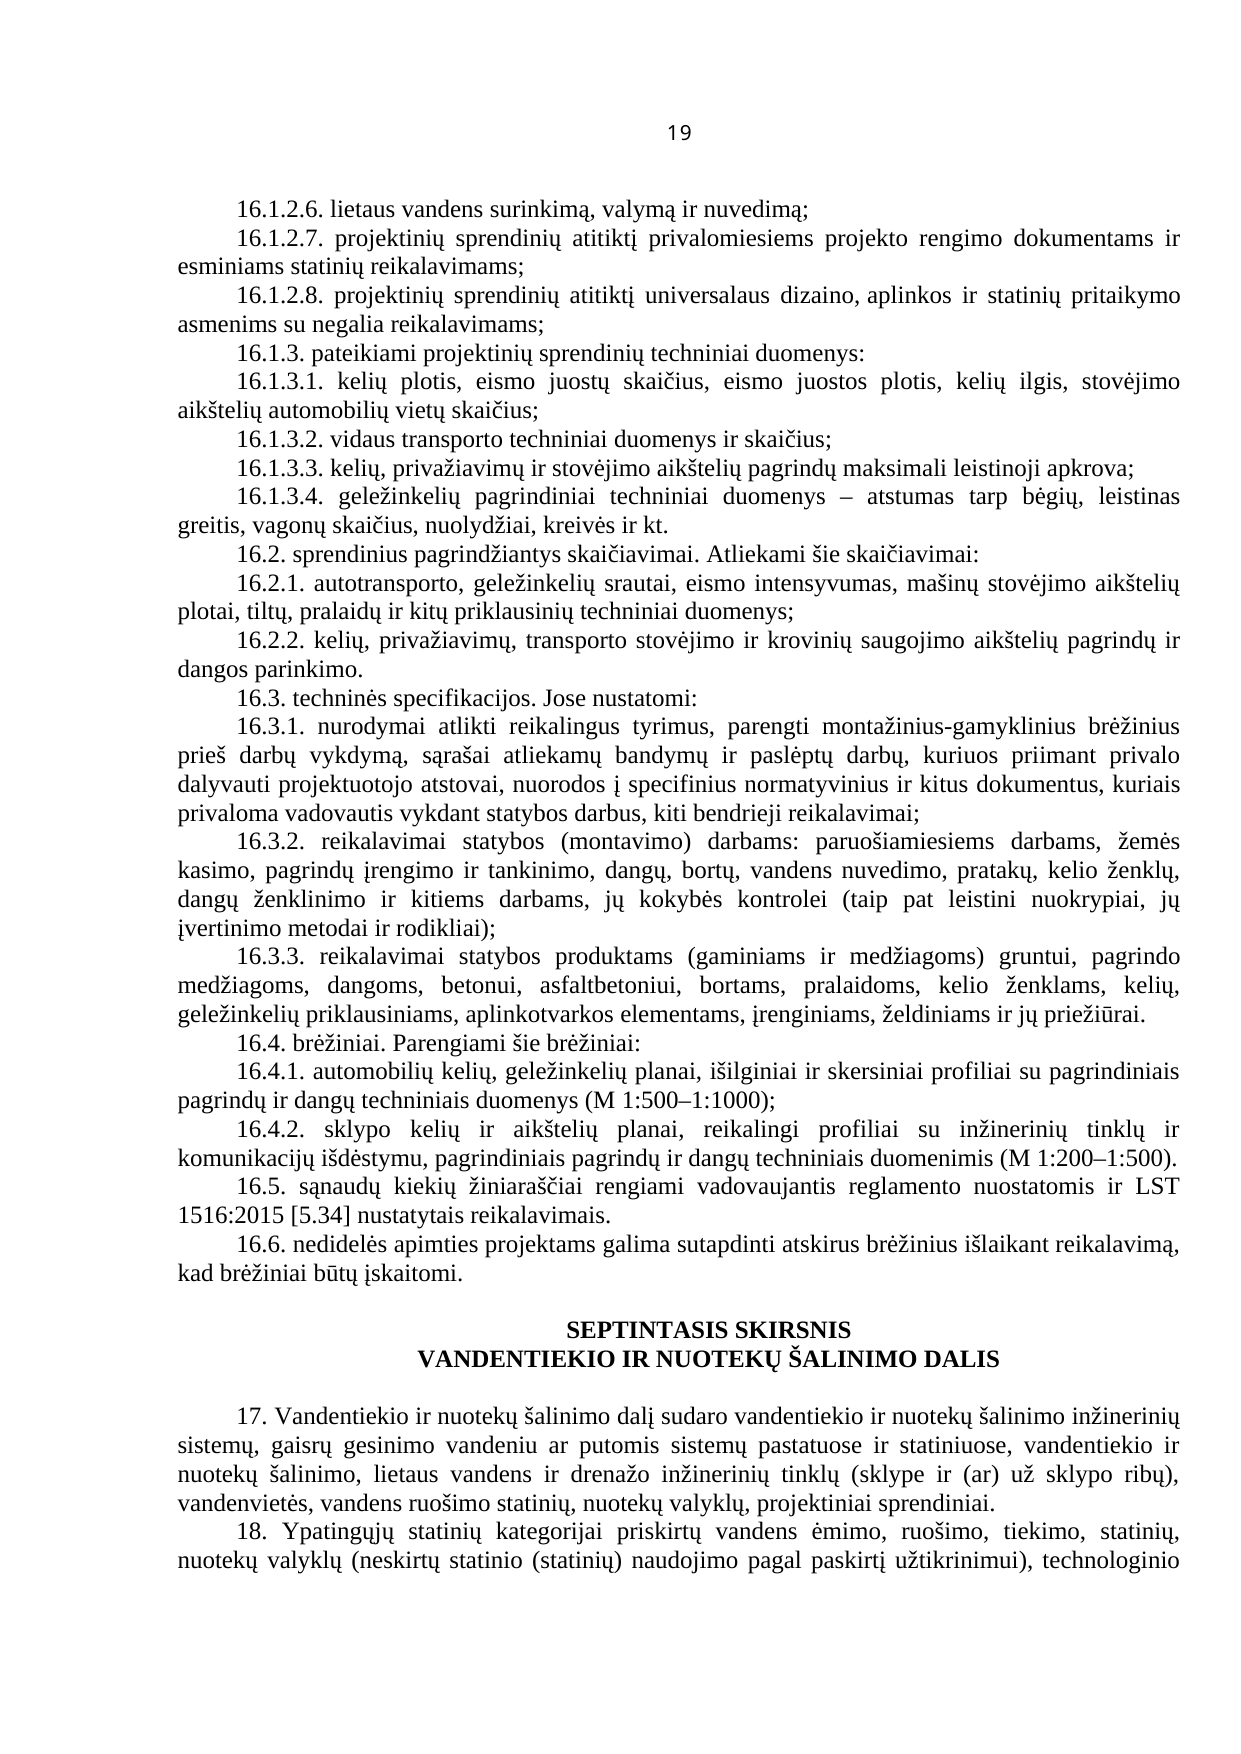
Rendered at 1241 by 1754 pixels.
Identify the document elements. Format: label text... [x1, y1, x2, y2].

text 18. Ypatingųjų statinių kategorijai priskirtų vandens ėmimo, ruošimo, tiekimo, statinių, nuotekų valyklų (neskirtų statinio (statinių) naudojimo pagal paskirtį užtikrinimui), technologinio [177, 1516, 1181, 1574]
text 16.3.3. reikalavimai statybos produktams (gaminiams ir medžiagoms) gruntui, pagrindo medžiagoms, dangoms, betonui, asfaltbetoniui, bortams, pralaidoms, kelio ženklams, kelių, geležinkelių priklausiniams, aplinkotvarkos elementams, įrenginiams, želdiniams ir jų priežiūrai. [177, 941, 1181, 1028]
text 16.1.2.7. projektinių sprendinių atitiktį privalomiesiems projekto rengimo dokumentams ir esminiams statinių reikalavimams; [177, 223, 1181, 280]
text 16.2. sprendinius pagrindžiantys skaičiavimai. Atliekami šie skaičiavimai: [177, 539, 1181, 568]
text SEPTINTASIS SKIRSNIS [177, 1315, 1181, 1344]
text VANDENTIEKIO IR NUOTEKŲ ŠALINIMO DALIS [177, 1344, 1181, 1373]
text 16.1.3.4. geležinkelių pagrindiniai techniniai duomenys – atstumas tarp bėgių, leistinas greitis, vagonų skaičius, nuolydžiai, kreivės ir kt. [177, 481, 1181, 539]
text 17. Vandentiekio ir nuotekų šalinimo dalį sudaro vandentiekio ir nuotekų šalinimo inžinerinių sistemų, gaisrų gesinimo vandeniu ar putomis sistemų pastatuose ir statiniuose, vandentiekio ir nuotekų šalinimo, lietaus vandens ir drenažo inžinerinių tinklų (sklype ir (ar) už sklypo ribų), vandenvietės, vandens ruošimo statinių, nuotekų valyklų, projektiniai sprendiniai. [177, 1401, 1181, 1516]
text 16.1.3.2. vidaus transporto techniniai duomenys ir skaičius; [177, 424, 1181, 453]
text 16.3.2. reikalavimai statybos (montavimo) darbams: paruošiamiesiems darbams, žemės kasimo, pagrindų įrengimo ir tankinimo, dangų, bortų, vandens nuvedimo, pratakų, kelio ženklų, dangų ženklinimo ir kitiems darbams, jų kokybės kontrolei (taip pat leistini nuokrypiai, jų įvertinimo metodai ir rodikliai); [177, 826, 1181, 941]
text 16.1.2.8. projektinių sprendinių atitiktį universalaus dizaino, aplinkos ir statinių pritaikymo asmenims su negalia reikalavimams; [177, 280, 1181, 338]
text 16.1.2.6. lietaus vandens surinkimą, valymą ir nuvedimą; [177, 194, 1181, 223]
text 16.2.2. kelių, privažiavimų, transporto stovėjimo ir krovinių saugojimo aikštelių pagrindų ir dangos parinkimo. [177, 625, 1181, 683]
text 16.2.1. autotransporto, geležinkelių srautai, eismo intensyvumas, mašinų stovėjimo aikštelių plotai, tiltų, pralaidų ir kitų priklausinių techniniai duomenys; [177, 568, 1181, 625]
text 16.1.3.3. kelių, privažiavimų ir stovėjimo aikštelių pagrindų maksimali leistinoji apkrova; [177, 453, 1181, 481]
text 16.1.3.1. kelių plotis, eismo juostų skaičius, eismo juostos plotis, kelių ilgis, stovėjimo aikštelių automobilių vietų skaičius; [177, 366, 1181, 424]
text 16.3.1. nurodymai atlikti reikalingus tyrimus, parengti montažinius-gamyklinius brėžinius prieš darbų vykdymą, sąrašai atliekamų bandymų ir paslėptų darbų, kuriuos priimant privalo dalyvauti projektuotojo atstovai, nuorodos į specifinius normatyvinius ir kitus dokumentus, kuriais privaloma vadovautis vykdant statybos darbus, kiti bendrieji reikalavimai; [177, 711, 1181, 826]
text 16.1.3. pateikiami projektinių sprendinių techniniai duomenys: [177, 338, 1181, 366]
text 16.4. brėžiniai. Parengiami šie brėžiniai: [177, 1028, 1181, 1056]
text 16.4.2. sklypo kelių ir aikštelių planai, reikalingi profiliai su inžinerinių tinklų ir komunikacijų išdėstymu, pagrindiniais pagrindų ir dangų techniniais duomenimis (M 1:200–1:500). [177, 1114, 1181, 1171]
text 16.5. sąnaudų kiekių žiniaraščiai rengiami vadovaujantis reglamento nuostatomis ir LST 1516:2015 [5.34] nustatytais reikalavimais. [177, 1171, 1181, 1229]
text 16.3. techninės specifikacijos. Jose nustatomi: [177, 683, 1181, 711]
text 16.4.1. automobilių kelių, geležinkelių planai, išilginiai ir skersiniai profiliai su pagrindiniais pagrindų ir dangų techniniais duomenys (M 1:500–1:1000); [177, 1056, 1181, 1114]
text 16.6. nedidelės apimties projektams galima sutapdinti atskirus brėžinius išlaikant reikalavimą, kad brėžiniai būtų įskaitomi. [177, 1229, 1181, 1286]
